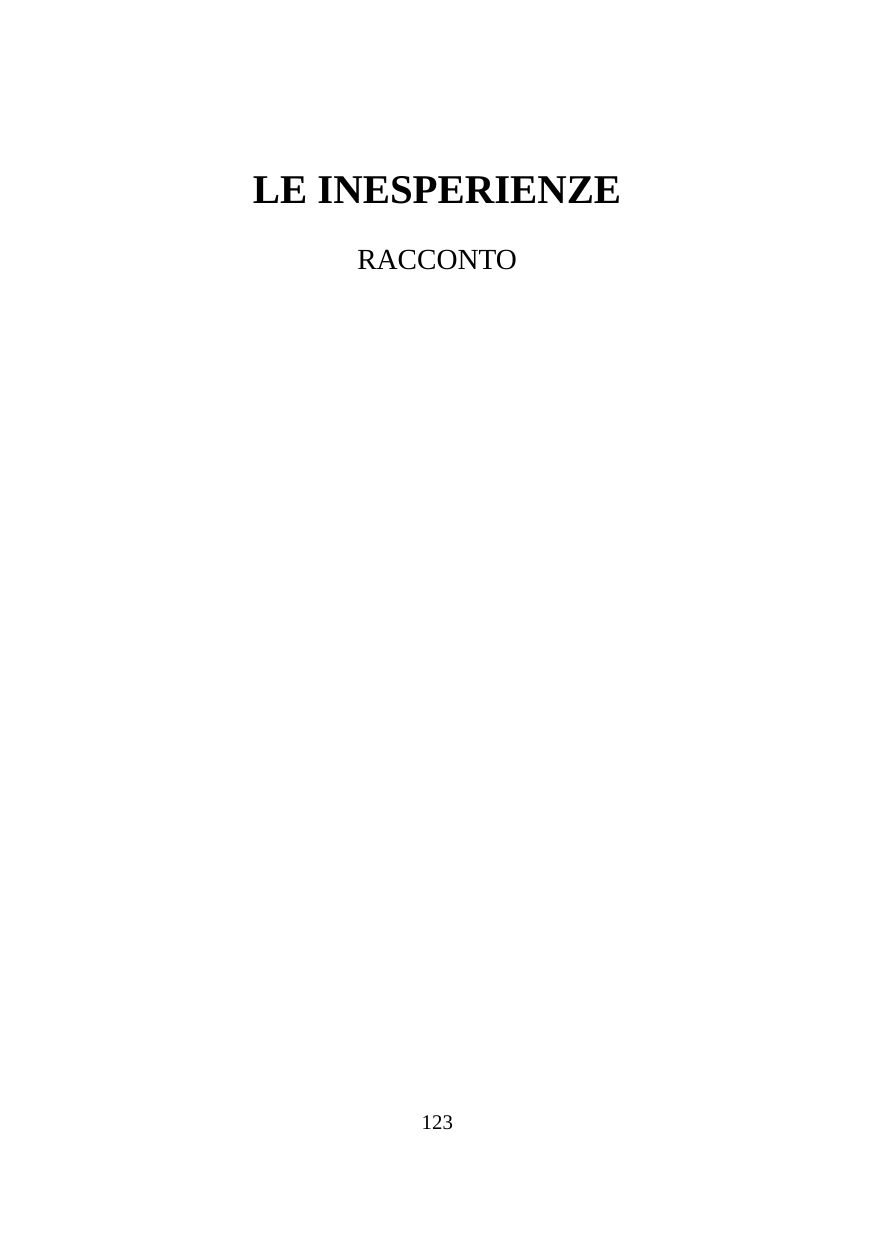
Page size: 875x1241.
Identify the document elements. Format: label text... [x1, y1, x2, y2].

subtitle LE INESPERIENZE [106, 165, 768, 212]
text RACCONTO [106, 242, 768, 275]
